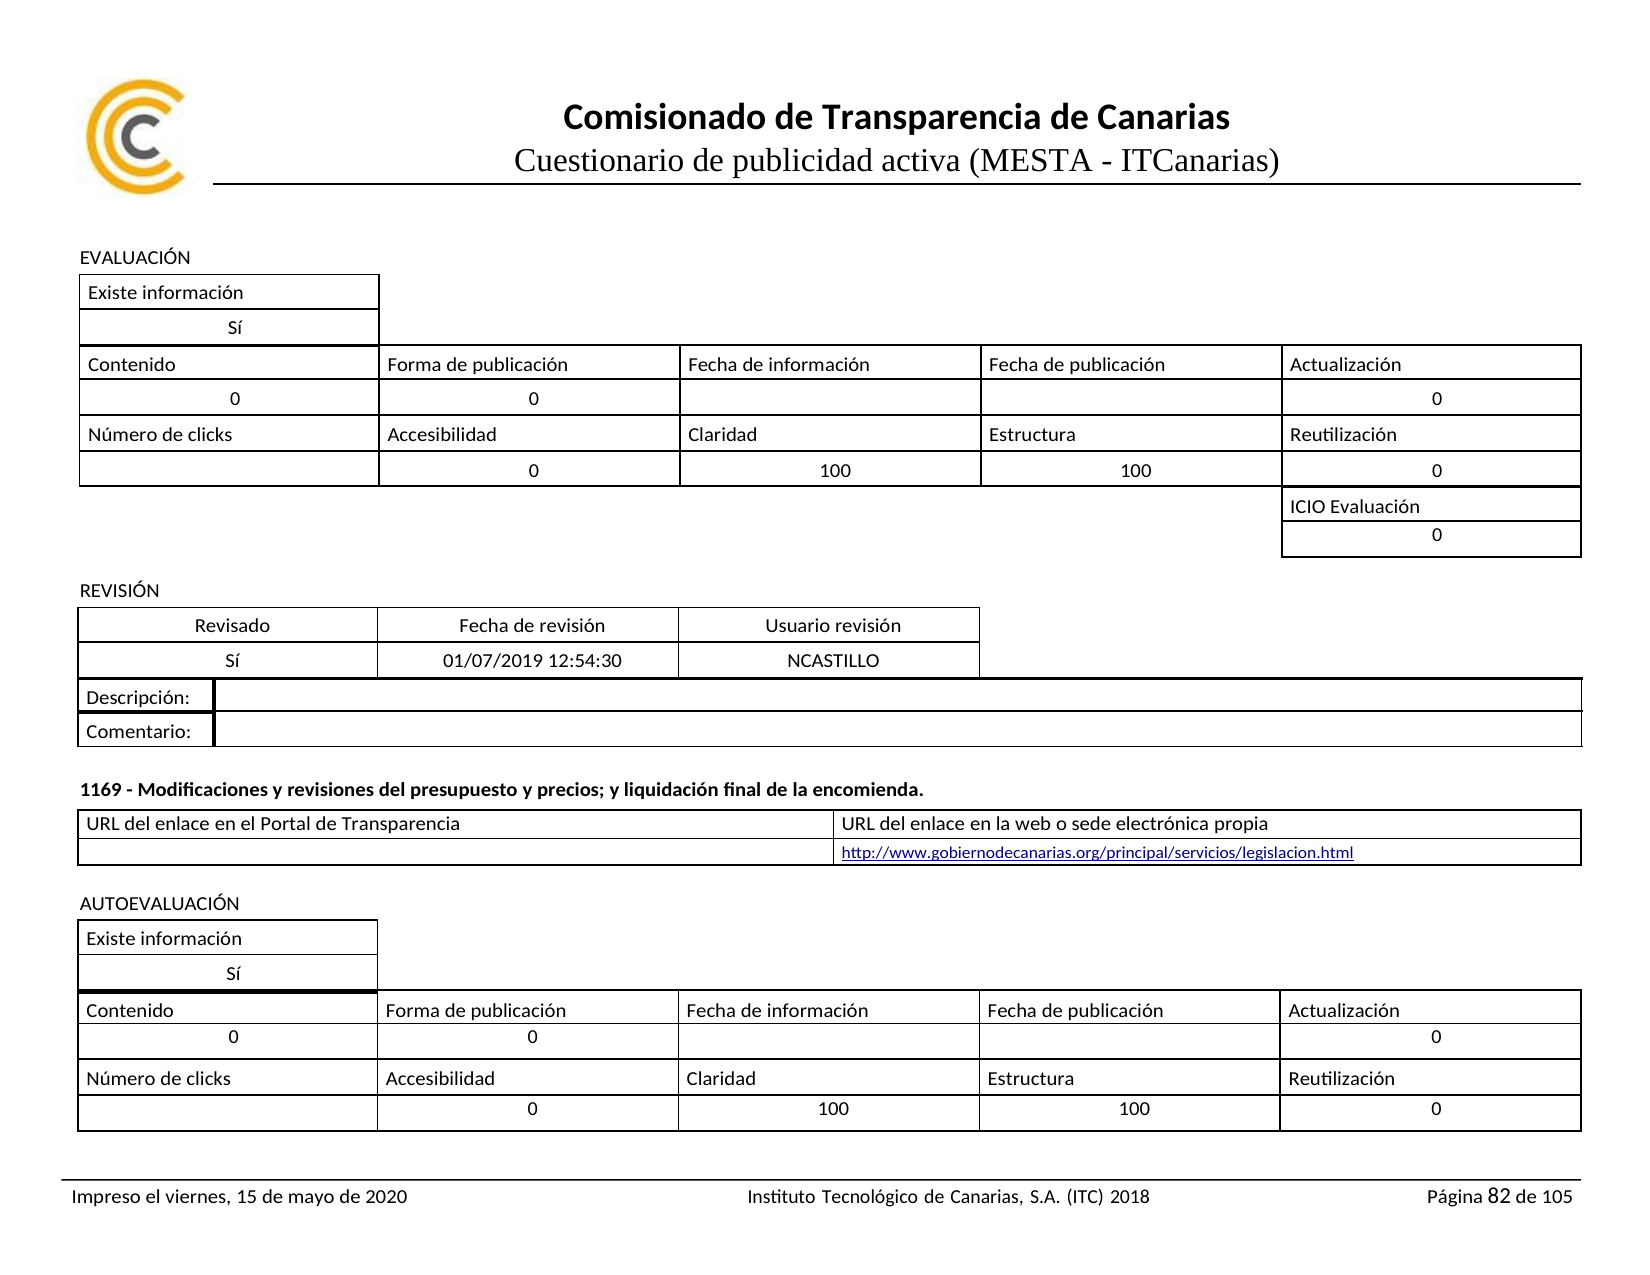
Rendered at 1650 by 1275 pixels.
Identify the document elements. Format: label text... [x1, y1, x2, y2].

table_header [378, 919, 1581, 989]
table_cell [80, 452, 378, 485]
table_cell Accesibilidad [380, 416, 679, 450]
table_cell Descripción: [79, 680, 212, 710]
table_cell Forma de publicación [380, 346, 679, 378]
table_cell Claridad [679, 1060, 979, 1094]
table_cell [80, 487, 1281, 556]
table_cell 01/07/2019 12:54:30 [378, 643, 678, 677]
table_cell 0 [1283, 380, 1580, 414]
table_header URL del enlace en la web o sede electrónica propia [834, 811, 1580, 838]
table_header Usuario revisión [679, 608, 979, 641]
table_header [980, 607, 1582, 677]
table_cell Contenido [80, 347, 378, 378]
table_cell Sí [80, 310, 378, 344]
text REVISIÓN [79, 578, 1594, 603]
table_cell 0 [380, 380, 679, 414]
table_cell 0 [378, 1096, 678, 1130]
table_cell 0 [1283, 522, 1580, 556]
table_cell Actualización [1281, 991, 1580, 1022]
table_cell [679, 1024, 979, 1058]
table_cell NCASTILLO [679, 643, 979, 677]
table_cell 100 [982, 452, 1281, 485]
table_cell 0 [380, 452, 679, 485]
table_cell Accesibilidad [378, 1060, 678, 1094]
table_cell Estructura [980, 1060, 1279, 1094]
table_cell Reutilización [1281, 1060, 1580, 1094]
text EVALUACIÓN [79, 245, 1594, 269]
table_cell 100 [681, 452, 980, 485]
table_cell [79, 839, 833, 864]
table_header Existe información [79, 921, 377, 954]
table_cell Número de clicks [80, 416, 378, 450]
table_header Revisado [79, 608, 377, 641]
table_cell Fecha de información [681, 346, 980, 378]
table_cell [982, 380, 1281, 414]
table_cell Claridad [681, 416, 980, 450]
table_header URL del enlace en el Portal de Transparencia [79, 811, 833, 838]
table_cell Fecha de publicación [982, 346, 1281, 378]
table_cell Actualización [1283, 346, 1580, 378]
table_cell 0 [378, 1024, 678, 1058]
table_header Fecha de revisión [378, 608, 678, 641]
table_cell Número de clicks [79, 1060, 377, 1094]
table_cell Reutilización [1283, 416, 1580, 450]
table_cell Sí [79, 955, 377, 989]
text 1169 - Modificaciones y revisiones del presupuesto y precios; y liquidación final de la encomienda. [79, 777, 1594, 801]
table_cell 0 [1283, 452, 1580, 485]
table_cell Contenido [79, 994, 377, 1022]
table_cell [216, 712, 1581, 746]
table_cell ICIO Evaluación [1283, 488, 1580, 520]
table_cell 0 [80, 380, 378, 414]
table_cell http://www.gobiernodecanarias.org/principal/servicios/legislacion.html [834, 839, 1580, 864]
table_cell 0 [79, 1024, 377, 1058]
table_cell 0 [1281, 1096, 1580, 1130]
table_cell 0 [1281, 1024, 1580, 1058]
table_cell [980, 1024, 1279, 1058]
table_cell [216, 680, 1581, 710]
table_cell Comentario: [79, 714, 212, 746]
text AUTOEVALUACIÓN [79, 891, 1594, 916]
table_cell Estructura [982, 416, 1281, 450]
table_cell 100 [679, 1096, 979, 1130]
table_header [380, 274, 1581, 344]
table_cell 100 [980, 1096, 1279, 1130]
table_cell Fecha de publicación [980, 991, 1279, 1022]
table_cell [79, 1096, 377, 1130]
table_cell Fecha de información [679, 991, 979, 1022]
table_header Existe información [80, 275, 378, 308]
table_cell Forma de publicación [378, 991, 678, 1022]
table_cell [681, 380, 980, 414]
table_cell Sí [79, 643, 377, 677]
